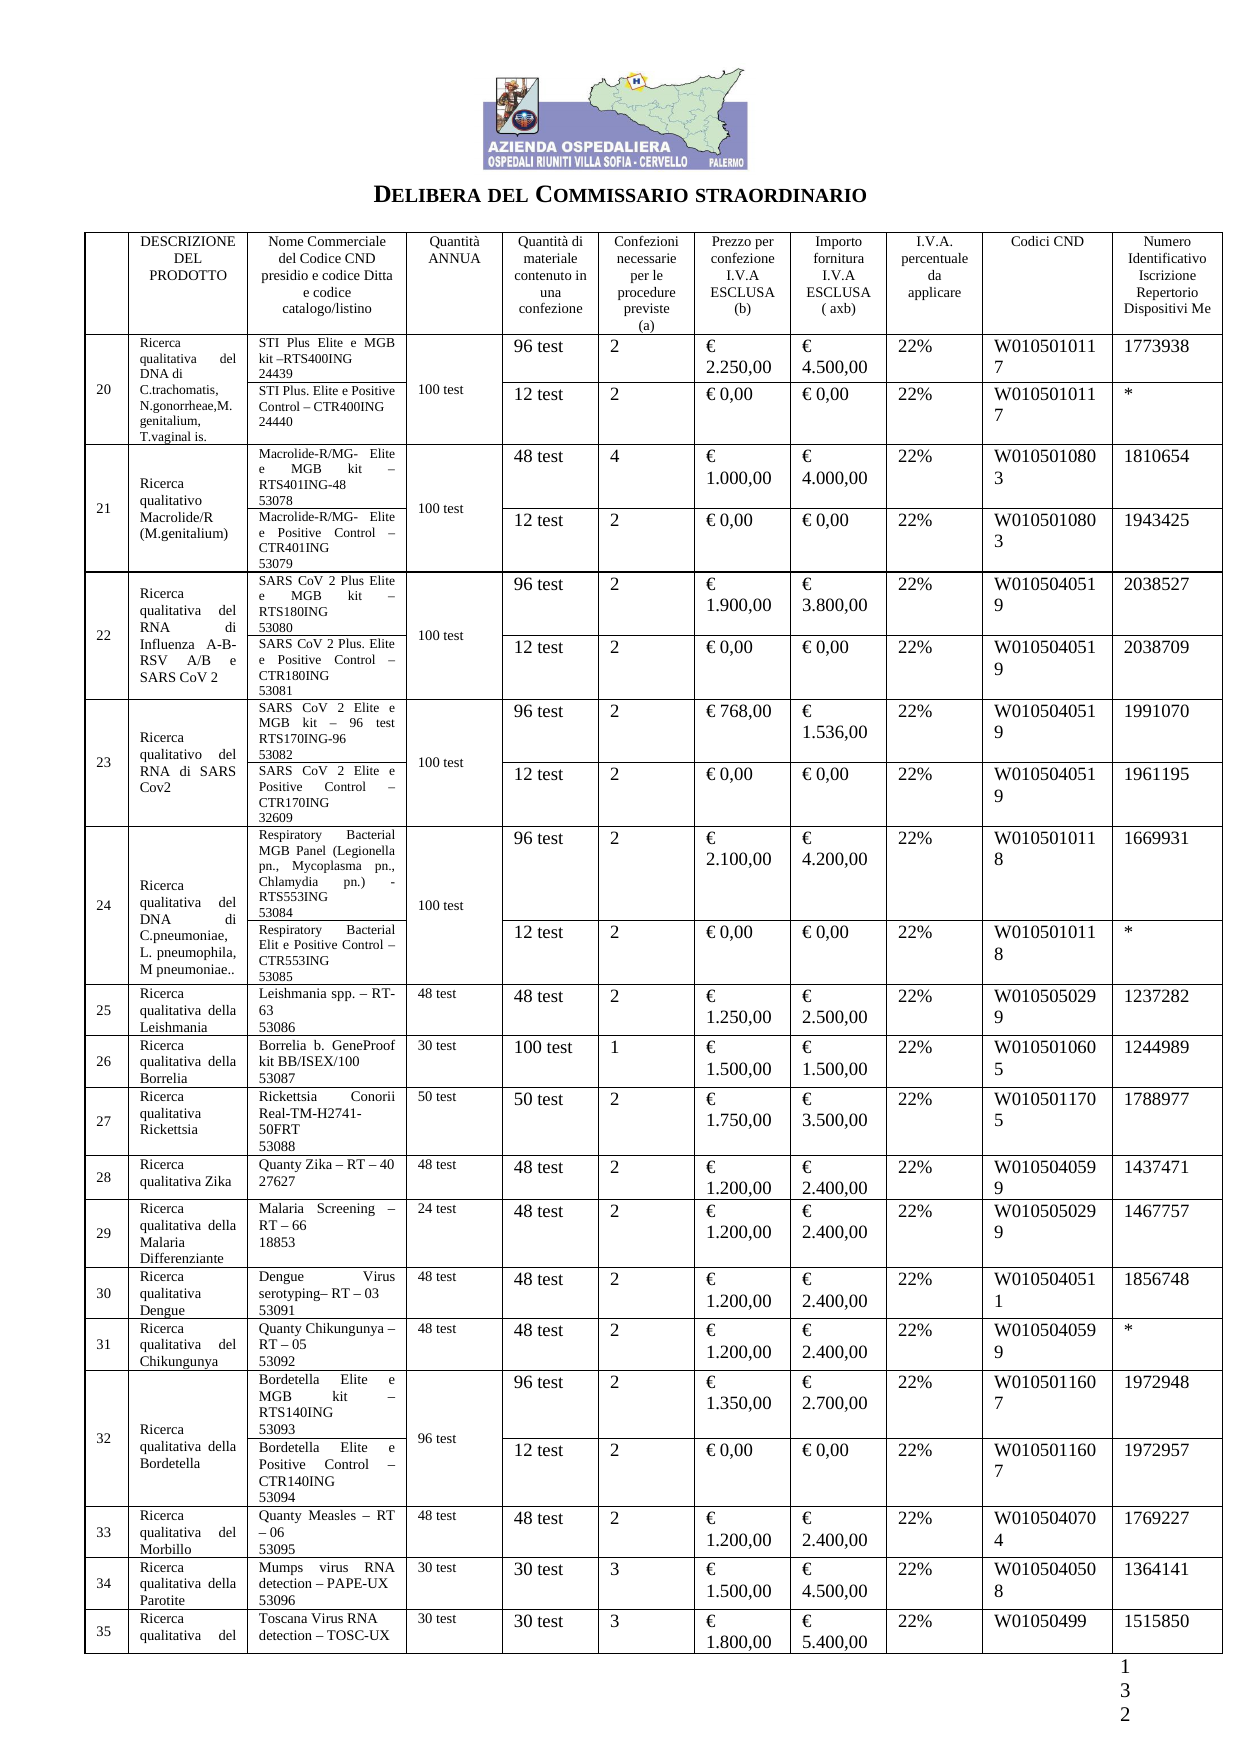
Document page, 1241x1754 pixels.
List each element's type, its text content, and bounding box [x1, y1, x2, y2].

table_cell W0105010803 [983, 445, 1112, 508]
table_cell 2 [599, 1268, 694, 1318]
table_cell 3 [599, 1558, 694, 1609]
table_cell 31 [86, 1319, 128, 1370]
table_cell 96 test [503, 573, 598, 635]
table_cell 30 [86, 1268, 128, 1318]
table_cell 1244989 [1113, 1036, 1222, 1087]
table_cell 30 test [407, 1558, 502, 1609]
table_cell 22% [887, 985, 982, 1035]
table_cell 22% [887, 1558, 982, 1609]
table_cell € 4.000,00 [791, 445, 886, 508]
table_cell € 2.400,00 [791, 1268, 886, 1318]
table_cell 48 test [503, 445, 598, 508]
table_cell 4 [599, 445, 694, 508]
table_cell 1 [599, 1036, 694, 1087]
table_cell € 0,00 [791, 763, 886, 826]
table_cell Ricerca qualitativa della Malaria Differenziante [129, 1200, 247, 1267]
table_cell Ricerca qualitativo Macrolide/R (M.genitalium) [129, 445, 247, 571]
table_cell 2 [599, 573, 694, 635]
table_cell Ricerca qualitativa del Morbillo [129, 1507, 247, 1557]
table_cell € 0,00 [695, 509, 790, 571]
table_cell Respiratory Bacterial MGB Panel (Legionella pn., Mycoplasma pn., Chlamydia pn.) - RTS553ING 53084 [248, 827, 406, 920]
table_cell € 2.400,00 [791, 1319, 886, 1370]
table_cell W0105010605 [983, 1036, 1112, 1087]
table_cell 22% [887, 1439, 982, 1506]
table_cell 1788977 [1113, 1088, 1222, 1155]
table_cell € 2.250,00 [695, 335, 790, 382]
table_cell 50 test [407, 1088, 502, 1155]
table_cell 12 test [503, 383, 598, 444]
table_cell 33 [86, 1507, 128, 1557]
table_cell 1972957 [1113, 1439, 1222, 1506]
table_header Codici CND [983, 233, 1112, 334]
table_cell 2 [599, 383, 694, 444]
table_cell W0105050299 [983, 985, 1112, 1035]
table_cell € 4.500,00 [791, 1558, 886, 1609]
table_cell W0105040519 [983, 700, 1112, 762]
table_header Quantità di materiale contenuto in una confezione [503, 233, 598, 334]
table_cell W0105050299 [983, 1200, 1112, 1267]
table_cell 22% [887, 1319, 982, 1370]
table_cell Ricerca qualitativa del DNA di C.trachomatis, N.gonorrheae,M.genitalium, T.vaginal is. [129, 335, 247, 444]
table_cell 48 test [503, 1319, 598, 1370]
table_header I.V.A. percentuale da applicare [887, 233, 982, 334]
table_cell 96 test [503, 1371, 598, 1438]
table_cell Toscana Virus RNA detection – TOSC-UX [248, 1610, 406, 1653]
table_header Confezioni necessarie per le procedure previste (a) [599, 233, 694, 334]
table_cell € 0,00 [791, 1439, 886, 1506]
table_cell 1467757 [1113, 1200, 1222, 1267]
table_cell Quanty Zika – RT – 40 27627 [248, 1156, 406, 1199]
table_cell 22% [887, 1036, 982, 1087]
table_cell 2 [599, 509, 694, 571]
table_cell € 5.400,00 [791, 1610, 886, 1653]
table_cell W0105040519 [983, 636, 1112, 698]
table_cell 22% [887, 1200, 982, 1267]
table_cell 48 test [503, 1200, 598, 1267]
table_cell € 0,00 [695, 383, 790, 444]
table_cell € 1.500,00 [791, 1036, 886, 1087]
table_cell € 1.200,00 [695, 1319, 790, 1370]
table_cell 30 test [503, 1558, 598, 1609]
table_cell € 2.700,00 [791, 1371, 886, 1438]
table_cell € 2.400,00 [791, 1507, 886, 1557]
table_cell 22% [887, 921, 982, 984]
table_cell 1669931 [1113, 827, 1222, 920]
table_cell Ricerca qualitativa Rickettsia [129, 1088, 247, 1155]
table_cell 48 test [407, 1156, 502, 1199]
table_cell W0105010117 [983, 383, 1112, 444]
table_header DESCRIZIONE DEL PRODOTTO [129, 233, 247, 334]
table_cell € 1.536,00 [791, 700, 886, 762]
table_cell 2 [599, 335, 694, 382]
table_cell 48 test [503, 1268, 598, 1318]
table_cell € 1.900,00 [695, 573, 790, 635]
table_cell * [1113, 1319, 1222, 1370]
table_cell € 2.400,00 [791, 1200, 886, 1267]
table_cell € 1.500,00 [695, 1036, 790, 1087]
table_cell SARS CoV 2 Plus. Elite e Positive Control – CTR180ING 53081 [248, 636, 406, 698]
table_cell € 1.500,00 [695, 1558, 790, 1609]
table_cell Respiratory Bacterial Elit e Positive Control – CTR553ING 53085 [248, 921, 406, 984]
table_cell € 1.200,00 [695, 1200, 790, 1267]
table_cell € 1.250,00 [695, 985, 790, 1035]
table_cell 12 test [503, 921, 598, 984]
table_cell 2 [599, 1507, 694, 1557]
table_cell 100 test [407, 827, 502, 984]
table_cell 96 test [503, 827, 598, 920]
table_cell 12 test [503, 1439, 598, 1506]
table_cell Ricerca qualitativa della Leishmania [129, 985, 247, 1035]
table_cell 1961195 [1113, 763, 1222, 826]
table_cell € 3.500,00 [791, 1088, 886, 1155]
table_cell 21 [86, 445, 128, 571]
table_cell 48 test [503, 1156, 598, 1199]
table_header Prezzo per confezione I.V.A ESCLUSA (b) [695, 233, 790, 334]
table_cell Ricerca qualitativa della Parotite [129, 1558, 247, 1609]
table_cell € 1.750,00 [695, 1088, 790, 1155]
table_cell € 0,00 [695, 1439, 790, 1506]
table_cell 24 [86, 827, 128, 984]
table_cell 1810654 [1113, 445, 1222, 508]
table_cell W0105040511 [983, 1268, 1112, 1318]
table_cell Macrolide-R/MG- Elite e MGB kit –RTS401ING-48 53078 [248, 445, 406, 508]
table_cell 48 test [407, 985, 502, 1035]
table_cell W0105011705 [983, 1088, 1112, 1155]
table_cell 2 [599, 1156, 694, 1199]
table_cell W0105040519 [983, 573, 1112, 635]
table_cell 22% [887, 573, 982, 635]
table_cell 96 test [407, 1371, 502, 1506]
table_cell W01050499 [983, 1610, 1112, 1653]
table_cell 28 [86, 1156, 128, 1199]
table_cell 100 test [407, 335, 502, 444]
table_cell 2 [599, 1439, 694, 1506]
table_cell 1515850 [1113, 1610, 1222, 1653]
table_cell 12 test [503, 636, 598, 698]
table_cell 48 test [407, 1268, 502, 1318]
table_cell € 3.800,00 [791, 573, 886, 635]
table_cell 2 [599, 985, 694, 1035]
table_cell Quanty Chikungunya – RT – 05 53092 [248, 1319, 406, 1370]
table_cell W0105010118 [983, 827, 1112, 920]
table_cell 22% [887, 1268, 982, 1318]
table_cell € 0,00 [695, 921, 790, 984]
table_cell 1991070 [1113, 700, 1222, 762]
table_cell 1237282 [1113, 985, 1222, 1035]
table_cell € 4.200,00 [791, 827, 886, 920]
table_cell 48 test [407, 1507, 502, 1557]
table_cell W0105040508 [983, 1558, 1112, 1609]
table_cell 24 test [407, 1200, 502, 1267]
table_cell 25 [86, 985, 128, 1035]
table_cell € 2.400,00 [791, 1156, 886, 1199]
table_cell € 0,00 [791, 636, 886, 698]
table_cell STI Plus Elite e MGB kit –RTS400ING 24439 [248, 335, 406, 382]
table_cell € 1.000,00 [695, 445, 790, 508]
table_cell W0105011607 [983, 1371, 1112, 1438]
table_cell Ricerca qualitativa Dengue [129, 1268, 247, 1318]
table_cell * [1113, 921, 1222, 984]
table_cell Ricerca qualitativo del RNA di SARS Cov2 [129, 700, 247, 826]
table_cell € 768,00 [695, 700, 790, 762]
table_cell 2 [599, 1200, 694, 1267]
table_cell 2 [599, 1371, 694, 1438]
table_cell W0105040599 [983, 1319, 1112, 1370]
table_cell 23 [86, 700, 128, 826]
table_cell SARS CoV 2 Elite e MGB kit – 96 test RTS170ING-96 53082 [248, 700, 406, 762]
table_cell 30 test [503, 1610, 598, 1653]
table_cell 50 test [503, 1088, 598, 1155]
table_cell € 1.200,00 [695, 1507, 790, 1557]
table_cell 20 [86, 335, 128, 444]
table_cell 2 [599, 700, 694, 762]
table_cell € 1.200,00 [695, 1156, 790, 1199]
table_cell Malaria Screening – RT – 66 18853 [248, 1200, 406, 1267]
table_cell 1856748 [1113, 1268, 1222, 1318]
table_cell W0105010117 [983, 335, 1112, 382]
table_cell 2 [599, 1319, 694, 1370]
table_cell Leishmania spp. – RT-63 53086 [248, 985, 406, 1035]
table_cell € 2.500,00 [791, 985, 886, 1035]
table_cell W0105010803 [983, 509, 1112, 571]
table_cell 22% [887, 827, 982, 920]
table_cell € 0,00 [791, 509, 886, 571]
table_cell 1773938 [1113, 335, 1222, 382]
table_cell 35 [86, 1610, 128, 1653]
table_cell € 0,00 [791, 921, 886, 984]
table_header Importo fornitura I.V.A ESCLUSA ( axb) [791, 233, 886, 334]
table_cell 100 test [407, 700, 502, 826]
table_header Nome Commerciale del Codice CND presidio e codice Ditta e codice catalogo/listino [248, 233, 406, 334]
table_cell 27 [86, 1088, 128, 1155]
table_cell 48 test [503, 985, 598, 1035]
table_cell 22% [887, 1088, 982, 1155]
table_cell 22% [887, 1610, 982, 1653]
table_cell 22% [887, 1507, 982, 1557]
table_cell 22% [887, 383, 982, 444]
table_cell 2038527 [1113, 573, 1222, 635]
table_cell * [1113, 383, 1222, 444]
table_cell 100 test [503, 1036, 598, 1087]
table_cell 2038709 [1113, 636, 1222, 698]
table_cell Quanty Measles – RT – 06 53095 [248, 1507, 406, 1557]
table_cell Bordetella Elite e MGB kit – RTS140ING 53093 [248, 1371, 406, 1438]
table_cell € 1.800,00 [695, 1610, 790, 1653]
table_cell 48 test [407, 1319, 502, 1370]
table_cell 1364141 [1113, 1558, 1222, 1609]
table_cell 2 [599, 1088, 694, 1155]
table_cell 22 [86, 573, 128, 698]
table_cell 26 [86, 1036, 128, 1087]
table_header [86, 233, 128, 334]
table_cell SARS CoV 2 Plus Elite e MGB kit –RTS180ING 53080 [248, 573, 406, 635]
table_cell 22% [887, 636, 982, 698]
table_cell € 4.500,00 [791, 335, 886, 382]
table_cell Rickettsia Conorii Real-TM-H2741-50FRT 53088 [248, 1088, 406, 1155]
table_cell 48 test [503, 1507, 598, 1557]
table_cell 1943425 [1113, 509, 1222, 571]
table_cell Ricerca qualitativa del DNA di C.pneumoniae, L. pneumophila, M pneumoniae.. [129, 827, 247, 984]
table_cell 22% [887, 700, 982, 762]
table_cell 100 test [407, 573, 502, 698]
table_cell 2 [599, 921, 694, 984]
table_cell W0105040519 [983, 763, 1112, 826]
table_cell € 1.350,00 [695, 1371, 790, 1438]
table_cell 22% [887, 335, 982, 382]
table_cell W0105010118 [983, 921, 1112, 984]
table_cell STI Plus. Elite e Positive Control – CTR400ING 24440 [248, 383, 406, 444]
table_cell SARS CoV 2 Elite e Positive Control – CTR170ING 32609 [248, 763, 406, 826]
table_cell 1972948 [1113, 1371, 1222, 1438]
table_cell 22% [887, 1371, 982, 1438]
table_cell Ricerca qualitativa del RNA di Influenza A-B-RSV A/B e SARS CoV 2 [129, 573, 247, 698]
table_cell 29 [86, 1200, 128, 1267]
table_cell W0105040704 [983, 1507, 1112, 1557]
table_cell 22% [887, 445, 982, 508]
table_cell 12 test [503, 509, 598, 571]
table_cell Ricerca qualitativa della Borrelia [129, 1036, 247, 1087]
table_cell € 0,00 [695, 636, 790, 698]
table_header Numero Identificativo Iscrizione Repertorio Dispositivi Me [1113, 233, 1222, 334]
table_cell W0105011607 [983, 1439, 1112, 1506]
table_cell 3 [599, 1610, 694, 1653]
table_cell 96 test [503, 335, 598, 382]
table_cell Macrolide-R/MG- Elite e Positive Control – CTR401ING 53079 [248, 509, 406, 571]
table_cell 32 [86, 1371, 128, 1506]
table_cell 2 [599, 636, 694, 698]
table_cell 30 test [407, 1610, 502, 1653]
table_header Quantità ANNUA [407, 233, 502, 334]
table_cell 22% [887, 763, 982, 826]
table_cell 1437471 [1113, 1156, 1222, 1199]
table_cell € 1.200,00 [695, 1268, 790, 1318]
table_cell Dengue Virus serotyping– RT – 03 53091 [248, 1268, 406, 1318]
table_cell 22% [887, 1156, 982, 1199]
table_cell Ricerca qualitativa del Chikungunya [129, 1319, 247, 1370]
table_cell 34 [86, 1558, 128, 1609]
table_cell W0105040599 [983, 1156, 1112, 1199]
table_cell 22% [887, 509, 982, 571]
table_cell 100 test [407, 445, 502, 571]
table_cell € 0,00 [791, 383, 886, 444]
table_cell 2 [599, 763, 694, 826]
table_cell 12 test [503, 763, 598, 826]
table_cell 96 test [503, 700, 598, 762]
table_cell Ricerca qualitativa della Bordetella [129, 1371, 247, 1506]
table_cell € 2.100,00 [695, 827, 790, 920]
table_cell € 0,00 [695, 763, 790, 826]
table_cell Ricerca qualitativa del [129, 1610, 247, 1653]
table_cell Borrelia b. GeneProof kit BB/ISEX/100 53087 [248, 1036, 406, 1087]
table_cell Mumps virus RNA detection – PAPE-UX 53096 [248, 1558, 406, 1609]
table_cell 2 [599, 827, 694, 920]
table_cell Ricerca qualitativa Zika [129, 1156, 247, 1199]
table_cell 1769227 [1113, 1507, 1222, 1557]
table_cell Bordetella Elite e Positive Control – CTR140ING 53094 [248, 1439, 406, 1506]
table_cell 30 test [407, 1036, 502, 1087]
